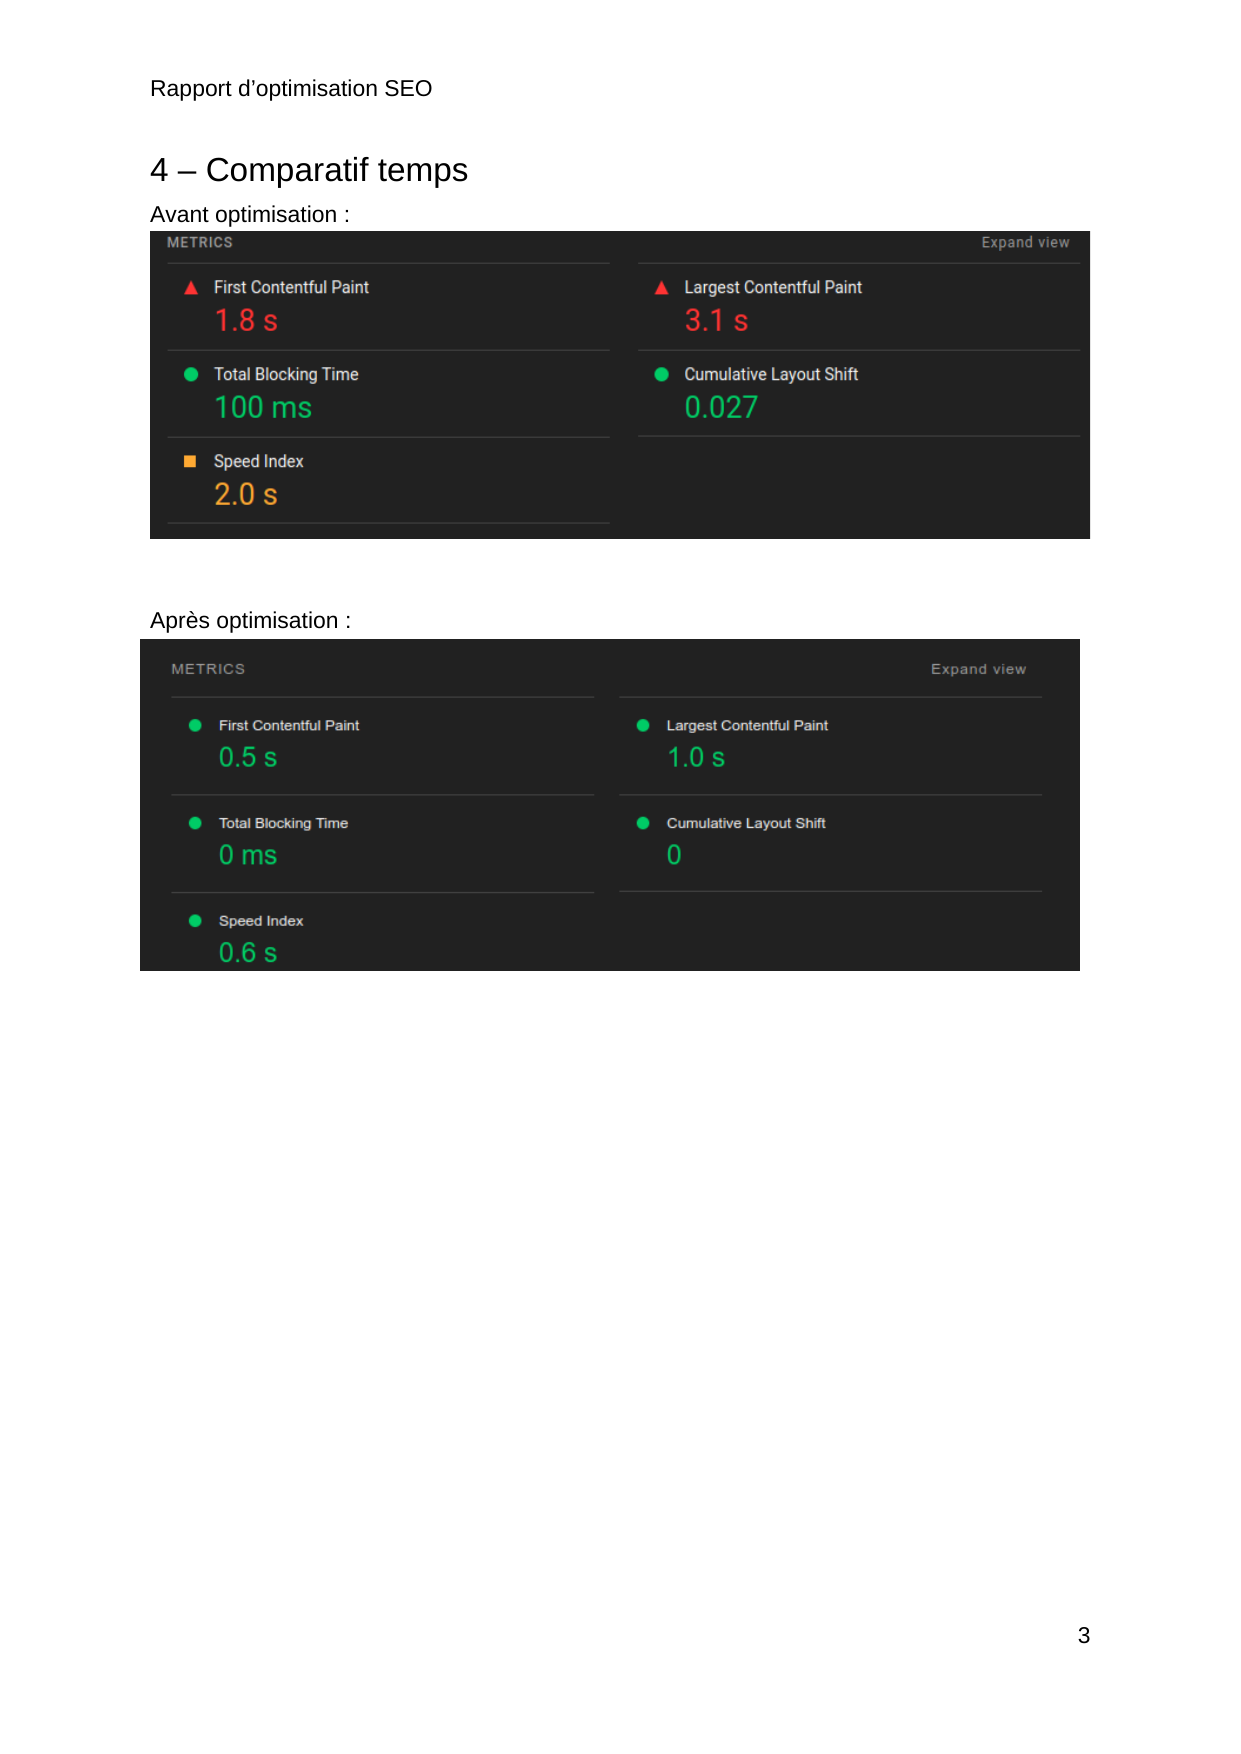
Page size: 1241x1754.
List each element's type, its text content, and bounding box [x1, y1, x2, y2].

text Après optimisation : [150, 607, 1090, 633]
picture [150, 231, 1091, 539]
text Avant optimisation : [150, 201, 1090, 227]
picture [140, 639, 1080, 971]
subtitle 4 – Comparatif temps [150, 150, 1090, 188]
